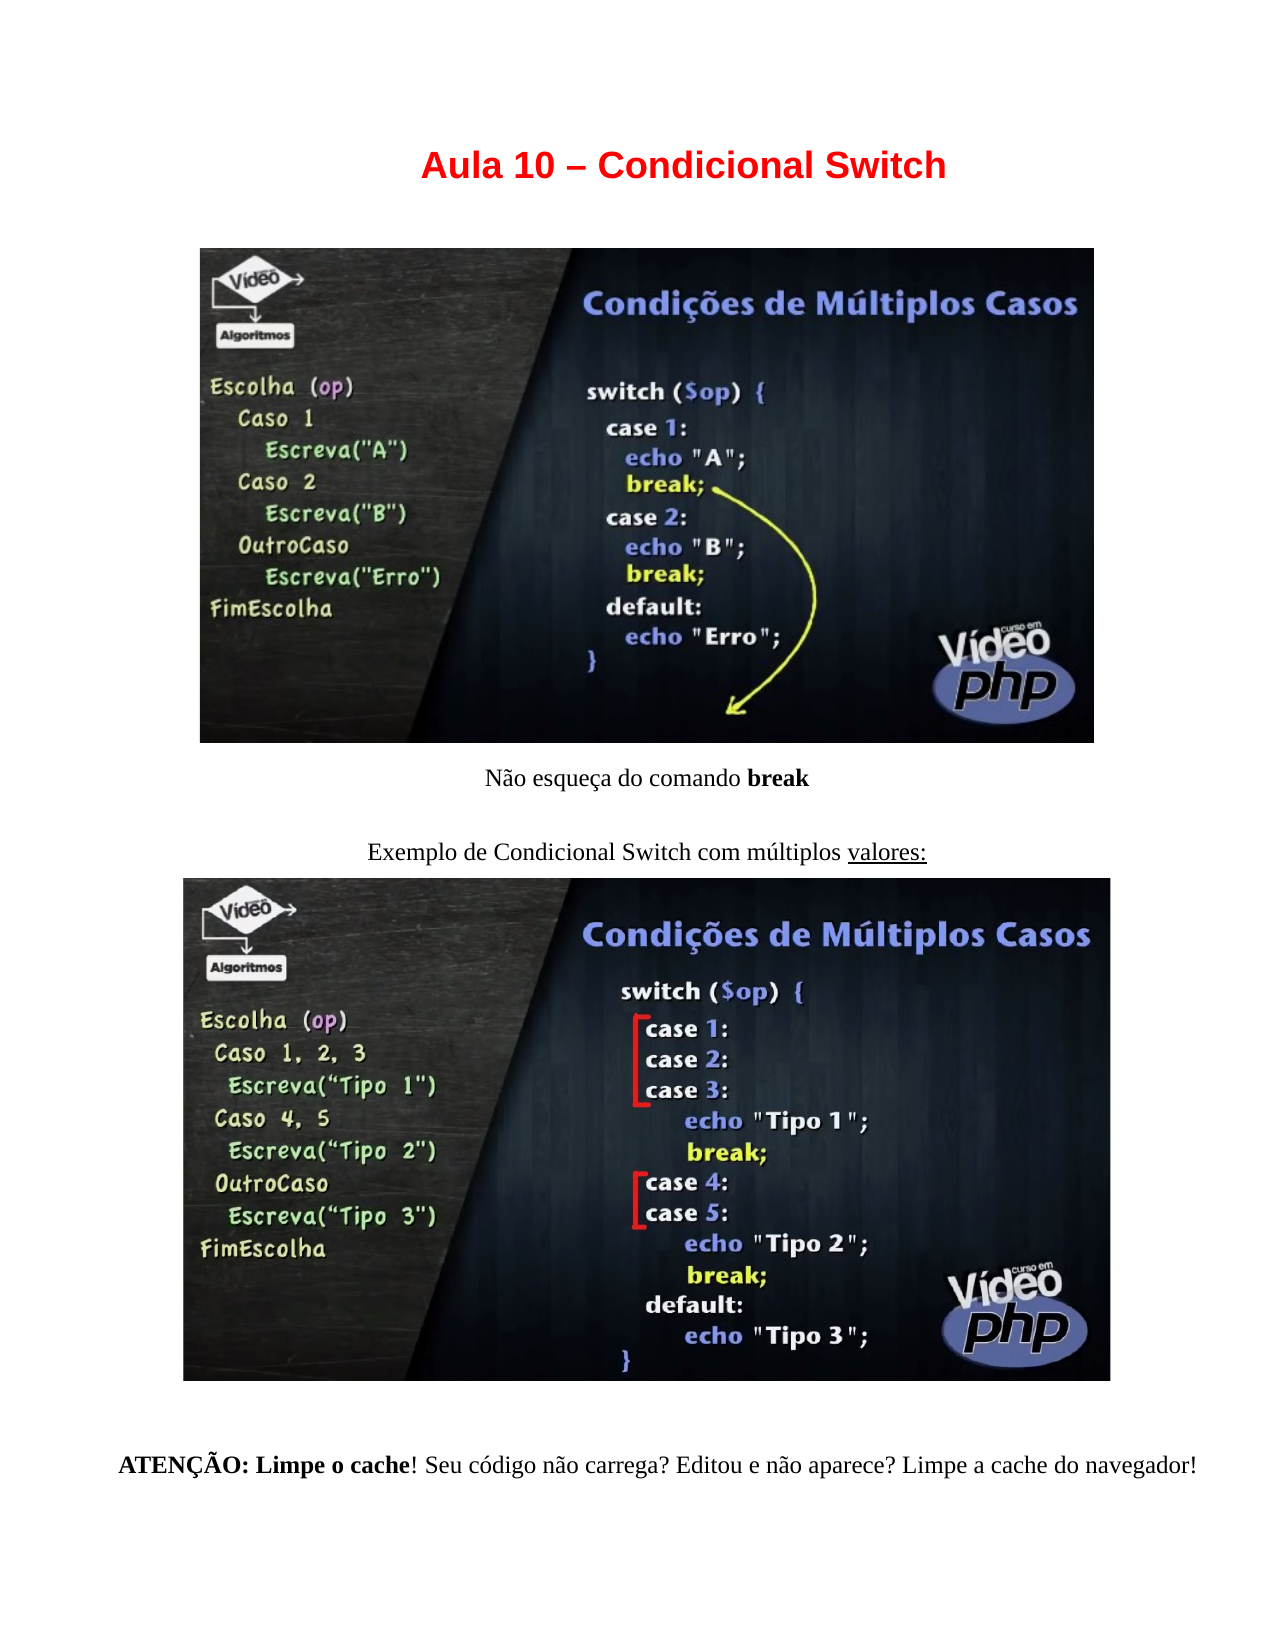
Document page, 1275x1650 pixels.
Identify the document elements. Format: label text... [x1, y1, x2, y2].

text Não esqueça do comando break [118, 763, 1175, 792]
picture [183, 878, 1111, 1381]
subtitle Exemplo de Condicional Switch com múltiplos valores: [118, 837, 1175, 866]
text ATENÇÃO: Limpe o cache! Seu código não carrega? Editou e não aparece? Limpe a cache do navegador! [118, 1450, 1228, 1478]
subtitle Aula 10 – Condicional Switch [118, 143, 1175, 187]
picture [199, 248, 1094, 743]
